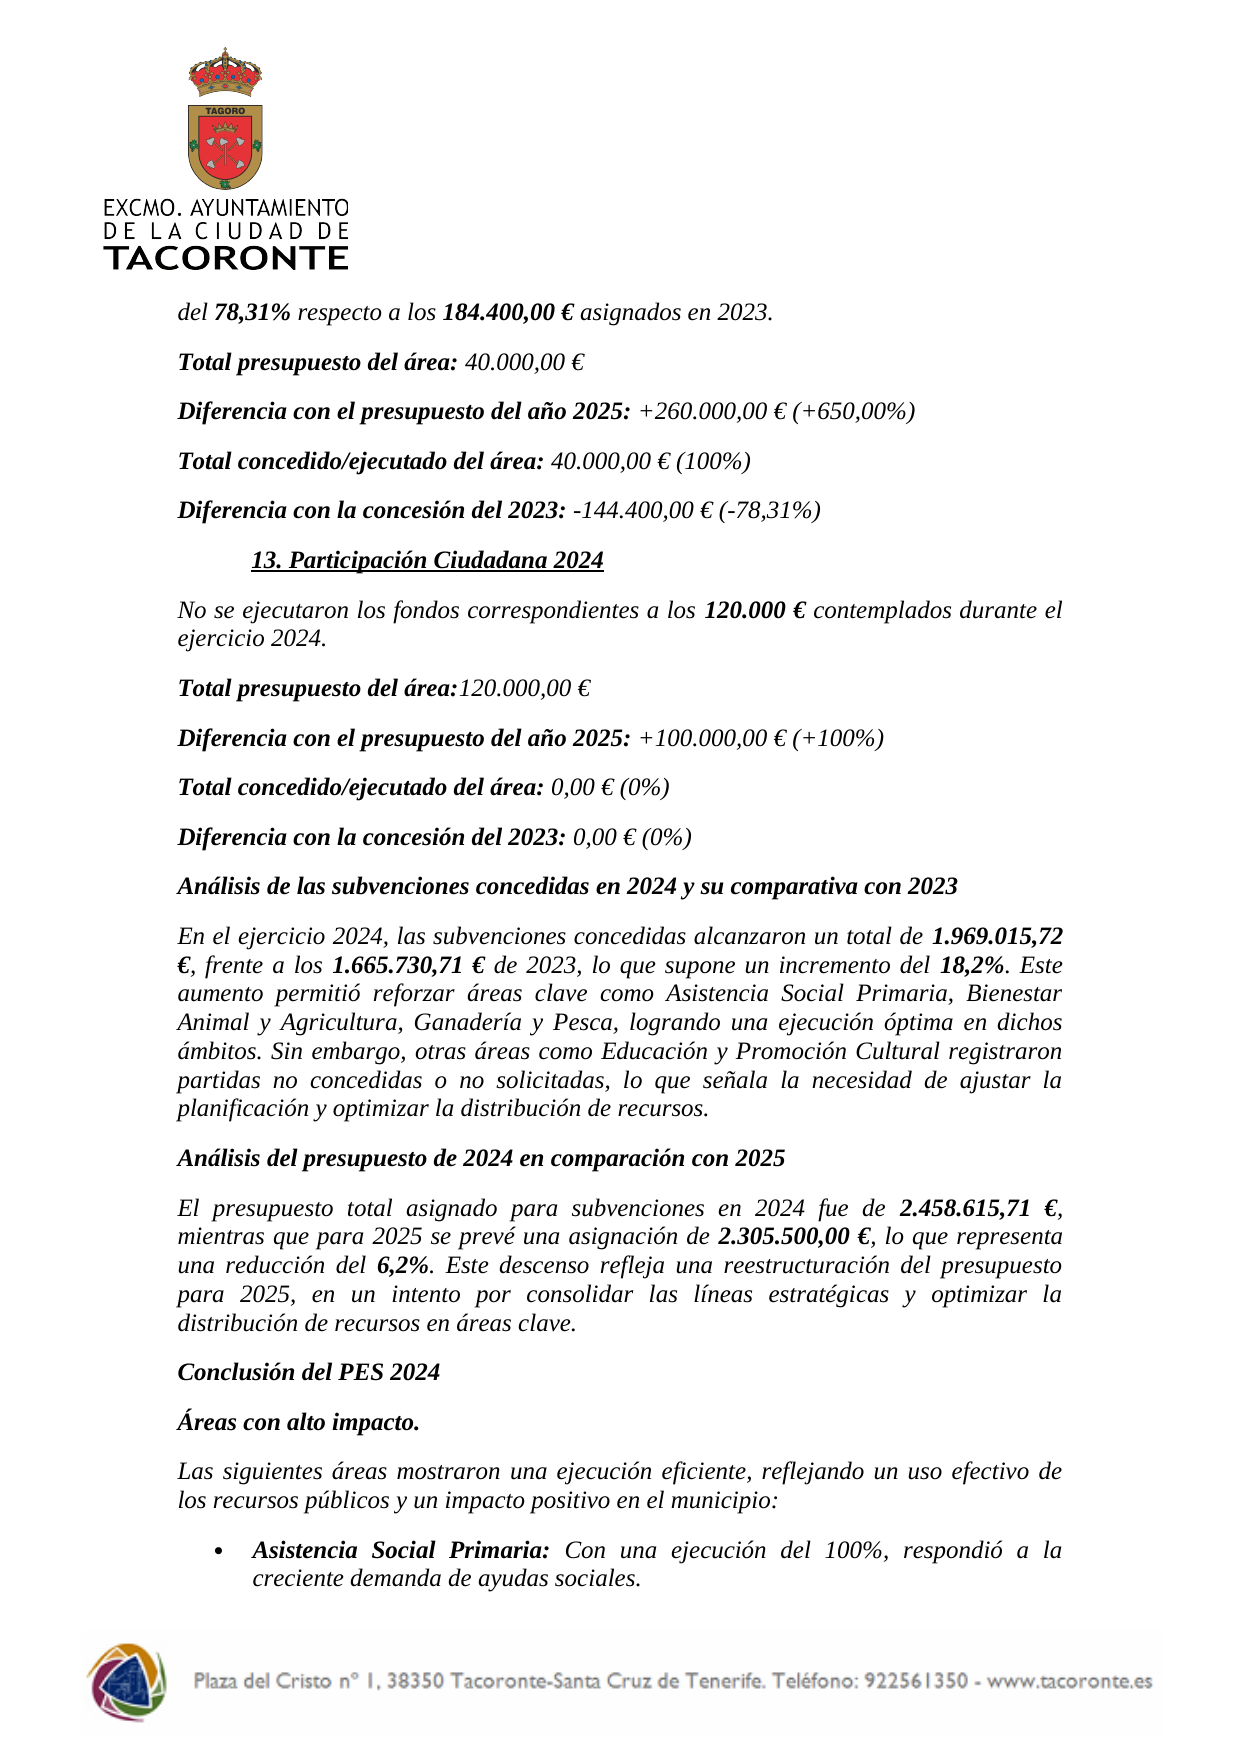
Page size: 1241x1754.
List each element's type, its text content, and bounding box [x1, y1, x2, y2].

text Análisis de las subvenciones concedidas en 2024 y su comparativa con 2023 [177, 871, 1063, 900]
text Diferencia con la concesión del 2023: 0,00 € (0%) [177, 822, 1063, 851]
text del 78,31% respecto a los 184.400,00 € asignados en 2023. [177, 297, 1063, 326]
picture [80, 1630, 1163, 1737]
text Diferencia con el presupuesto del año 2025: +100.000,00 € (+100%) [177, 723, 1063, 751]
text Total concedido/ejecutado del área: 0,00 € (0%) [177, 772, 1063, 801]
text Total concedido/ejecutado del área: 40.000,00 € (100%) [177, 446, 1063, 475]
text El presupuesto total asignado para subvenciones en 2024 fue de 2.458.615,71 €, mientras que para 2025 se prevé una asignación de 2.305.500,00 €, lo que representa una reducción del 6,2%. Este descenso refleja una reestructuración del presupuesto para 2025, en un intento por consolidar las líneas estratégicas y optimizar la distribución de recursos en áreas clave. [177, 1193, 1063, 1336]
text Diferencia con el presupuesto del año 2025: +260.000,00 € (+650,00%) [177, 396, 1063, 425]
text No se ejecutaron los fondos correspondientes a los 120.000 € contemplados durante el ejercicio 2024. [177, 595, 1063, 652]
text Análisis del presupuesto de 2024 en comparación con 2025 [177, 1143, 1063, 1172]
text 13. Participación Ciudadana 2024 [177, 545, 1063, 574]
list Asistencia Social Primaria: Con una ejecución del 100%, respondió a la creciente demanda de ayudas sociales. [215, 1535, 1063, 1592]
text Total presupuesto del área: 40.000,00 € [177, 347, 1063, 376]
text En el ejercicio 2024, las subvenciones concedidas alcanzaron un total de 1.969.015,72 €, frente a los 1.665.730,71 € de 2023, lo que supone un incremento del 18,2%. Este aumento permitió reforzar áreas clave como Asistencia Social Primaria, Bienestar Animal y Agricultura, Ganadería y Pesca, logrando una ejecución óptima en dichos ámbitos. Sin embargo, otras áreas como Educación y Promoción Cultural registraron partidas no concedidas o no solicitadas, lo que señala la necesidad de ajustar la planificación y optimizar la distribución de recursos. [177, 921, 1063, 1122]
text Las siguientes áreas mostraron una ejecución eficiente, reflejando un uso efectivo de los recursos públicos y un impacto positivo en el municipio: [177, 1456, 1063, 1514]
picture [103, 47, 348, 270]
text Total presupuesto del área:120.000,00 € [177, 673, 1063, 702]
text Áreas con alto impacto. [177, 1407, 1063, 1436]
text Conclusión del PES 2024 [177, 1357, 1063, 1386]
text Diferencia con la concesión del 2023: -144.400,00 € (-78,31%) [177, 496, 1063, 524]
